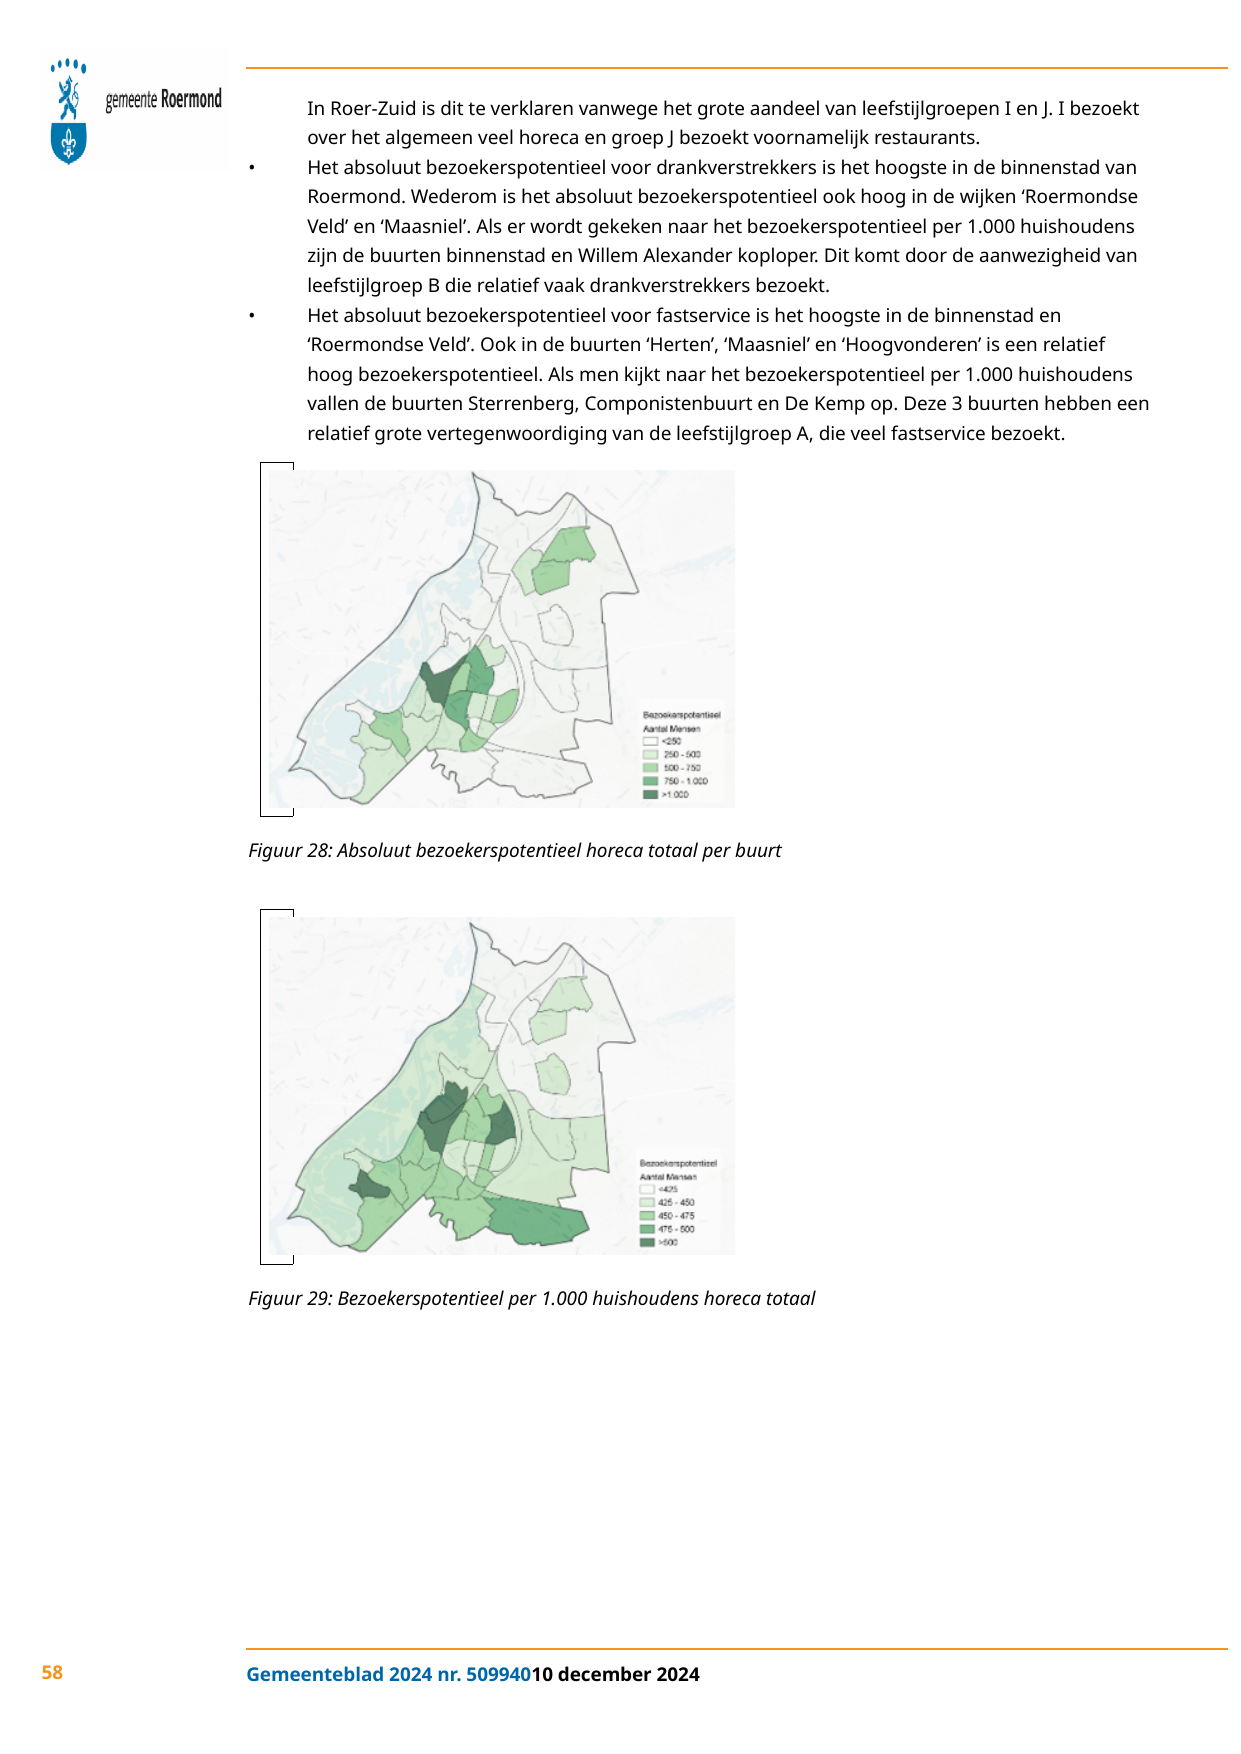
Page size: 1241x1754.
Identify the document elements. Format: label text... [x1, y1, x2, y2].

list Het absoluut bezoekerspotentieel voor fastservice is het hoogste in de binnenstad en ‘Roermondse Veld’. Ook in de buurten ‘Herten’, ‘Maasniel’ en ‘Hoogvonderen’ is een relatief hoog bezoekerspotentieel. Als men kijkt naar het bezoekerspotentieel per 1.000 huishoudens vallen de buurten Sterrenberg, Componistenbuurt en De Kemp op. Deze 3 buurten hebben een relatief grote vertegenwoordiging van de leefstijlgroep A, die veel fastservice bezoekt. [248, 302, 1152, 446]
picture [268, 917, 736, 1255]
list In Roer-Zuid is dit te verklaren vanwege het grote aandeel van leefstijlgroepen I en J. I bezoekt over het algemeen veel horeca en groep J bezoekt voornamelijk restaurants. [248, 95, 1152, 150]
text Figuur 29: Bezoekerspotentieel per 1.000 huishoudens horeca totaal [248, 1285, 1152, 1311]
picture [41, 47, 231, 172]
text Figuur 28: Absoluut bezoekerspotentieel horeca totaal per buurt [248, 837, 1152, 863]
picture [268, 470, 736, 808]
list Het absoluut bezoekerspotentieel voor drankverstrekkers is het hoogste in de binnenstad van Roermond. Wederom is het absoluut bezoekerspotentieel ook hoog in de wijken ‘Roermondse Veld’ en ‘Maasniel’. Als er wordt gekeken naar het bezoekerspotentieel per 1.000 huishoudens zijn de buurten binnenstad en Willem Alexander koploper. Dit komt door de aanwezigheid van leefstijlgroep B die relatief vaak drankverstrekkers bezoekt. [248, 154, 1152, 298]
